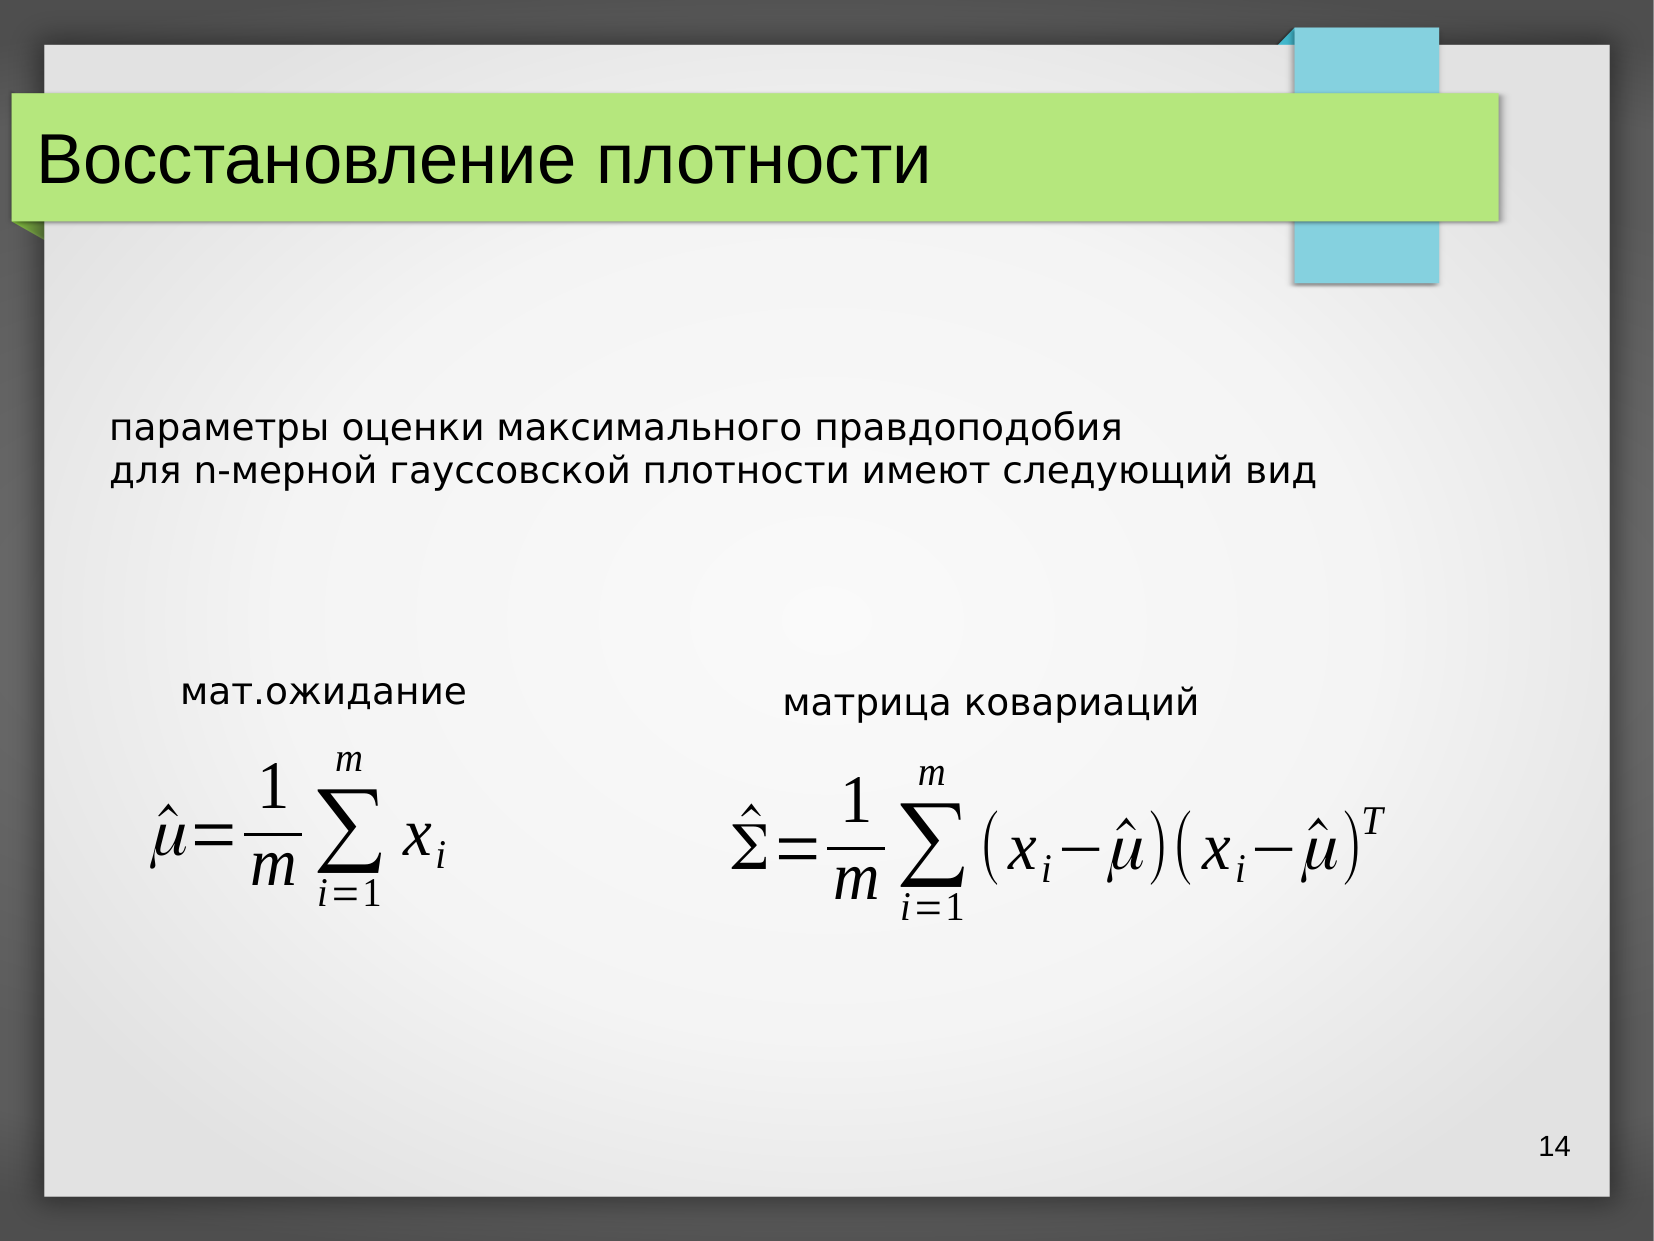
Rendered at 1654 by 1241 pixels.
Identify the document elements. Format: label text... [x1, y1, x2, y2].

picture [0, 0, 1654, 1241]
text_box мат.ожидание [165, 662, 567, 721]
title Восстановление плотности [35, 118, 1489, 200]
chart [141, 744, 455, 920]
text_box параметры оценки максимального правдоподобия для n-мерной гауссовской плотности имеют следующий вид [94, 397, 1382, 544]
chart [723, 758, 1394, 934]
text_box матрица ковариаций [767, 673, 1347, 740]
